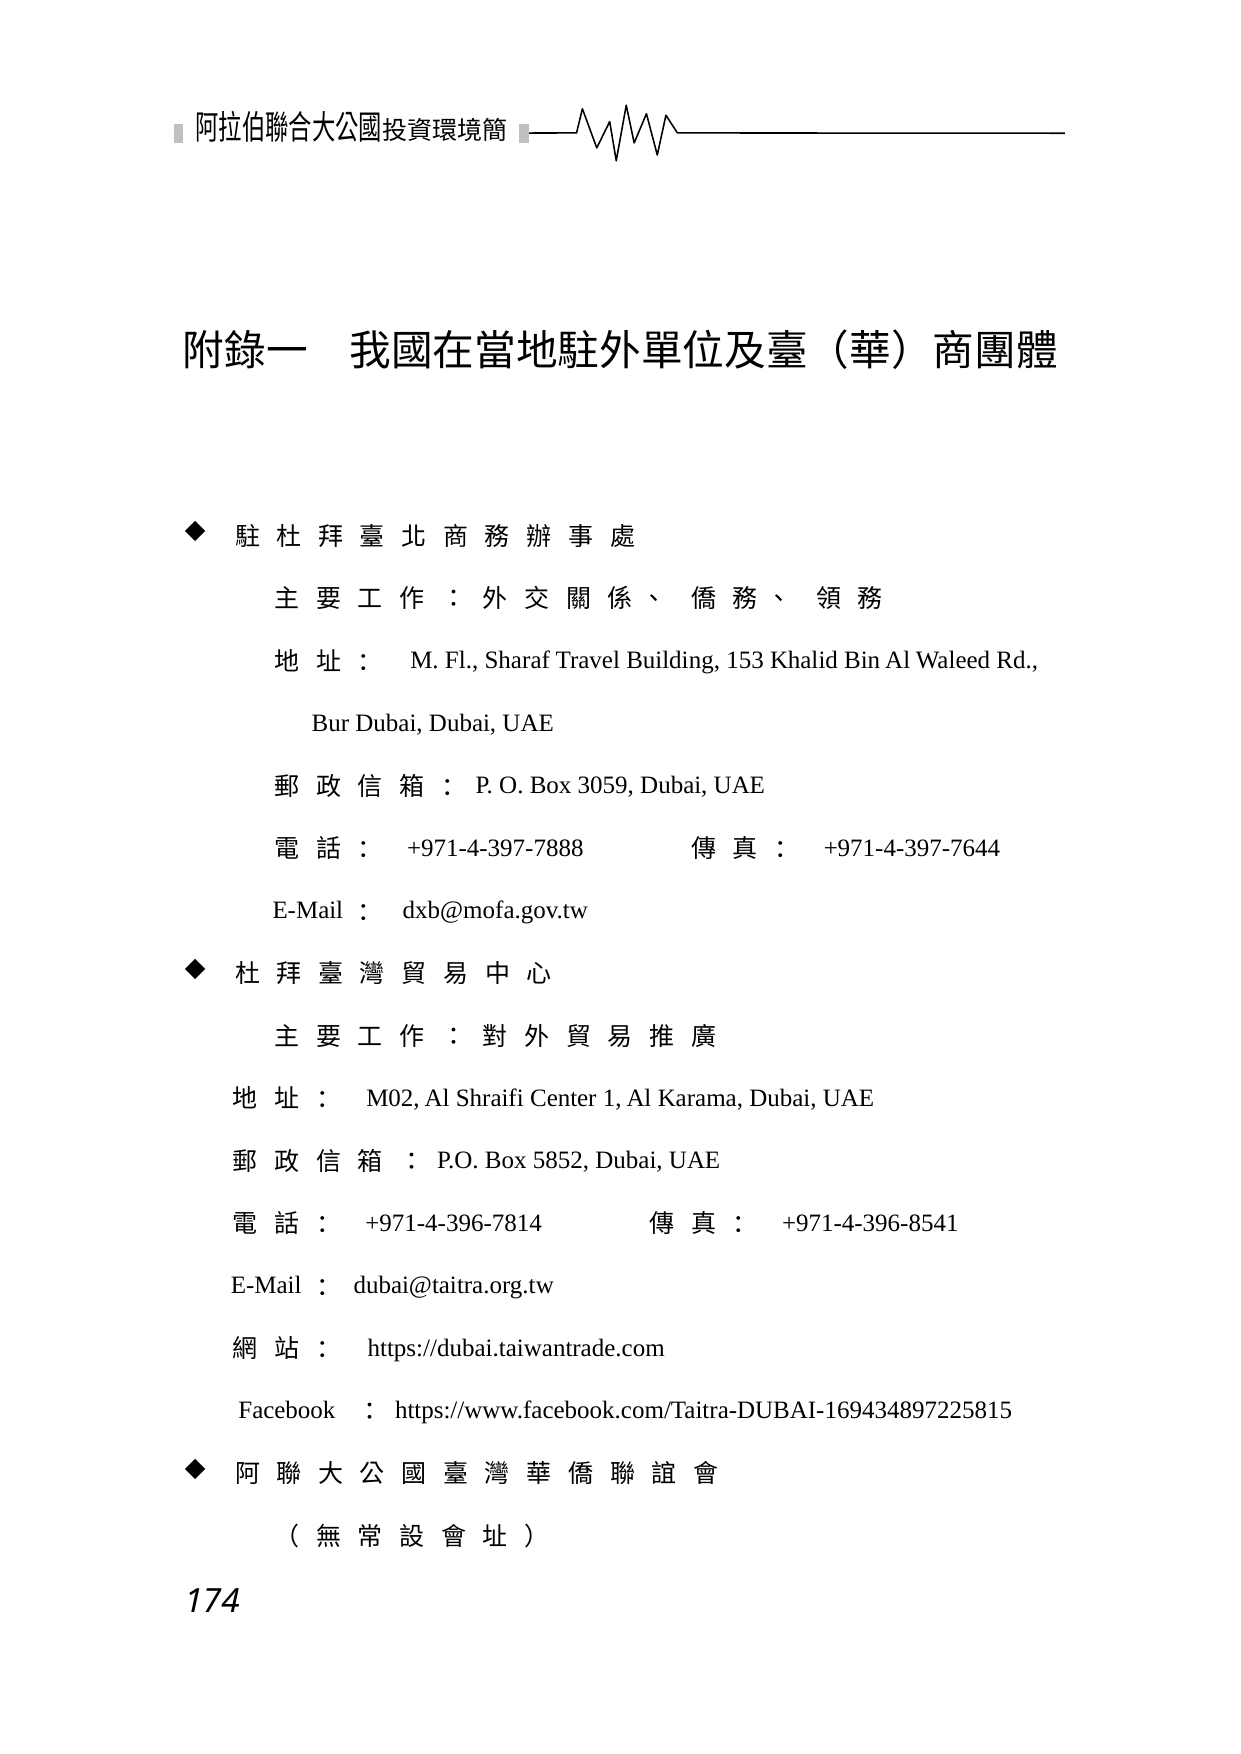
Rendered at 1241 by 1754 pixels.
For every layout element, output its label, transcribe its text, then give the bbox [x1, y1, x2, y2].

text E-Mail：dubai@taitra.org.tw [183, 1243, 1058, 1305]
text 地址：M. Fl., Sharaf Travel Building, 153 Khalid Bin Al Waleed Rd., Bur Dubai, Dubai, UAE [228, 618, 1058, 743]
text E-Mail：dxb@mofa.gov.tw [183, 868, 1058, 930]
text （無常設會址） [183, 1493, 1058, 1555]
text 地址：M02, Al Shraifi Center 1, Al Karama, Dubai, UAE [183, 1055, 1058, 1118]
text  杜拜臺灣貿易中心 [183, 930, 1058, 993]
text 電話：+971-4-396-7814 傳真：+971-4-396-8541 [183, 1180, 1058, 1243]
text 電話：+971-4-397-7888 傳真：+971-4-397-7644 [228, 805, 1058, 868]
text 附錄一 我國在當地駐外單位及臺（華）商團體 [183, 305, 1058, 368]
text 網站：https://dubai.taiwantrade.com [183, 1305, 1058, 1368]
text 郵政信箱：P.O. Box 5852, Dubai, UAE [183, 1118, 1058, 1180]
text 主要工作：對外貿易推廣 [183, 993, 1058, 1055]
text  阿聯大公國臺灣華僑聯誼會 [183, 1430, 1058, 1493]
text  駐杜拜臺北商務辦事處 [183, 493, 1058, 555]
text Facebook：https://www.facebook.com/Taitra-DUBAI-169434897225815 [183, 1368, 1058, 1430]
text 郵政信箱：P. O. Box 3059, Dubai, UAE [228, 743, 1058, 805]
text 主要工作：外交關係、僑務、領務 [183, 555, 1058, 618]
